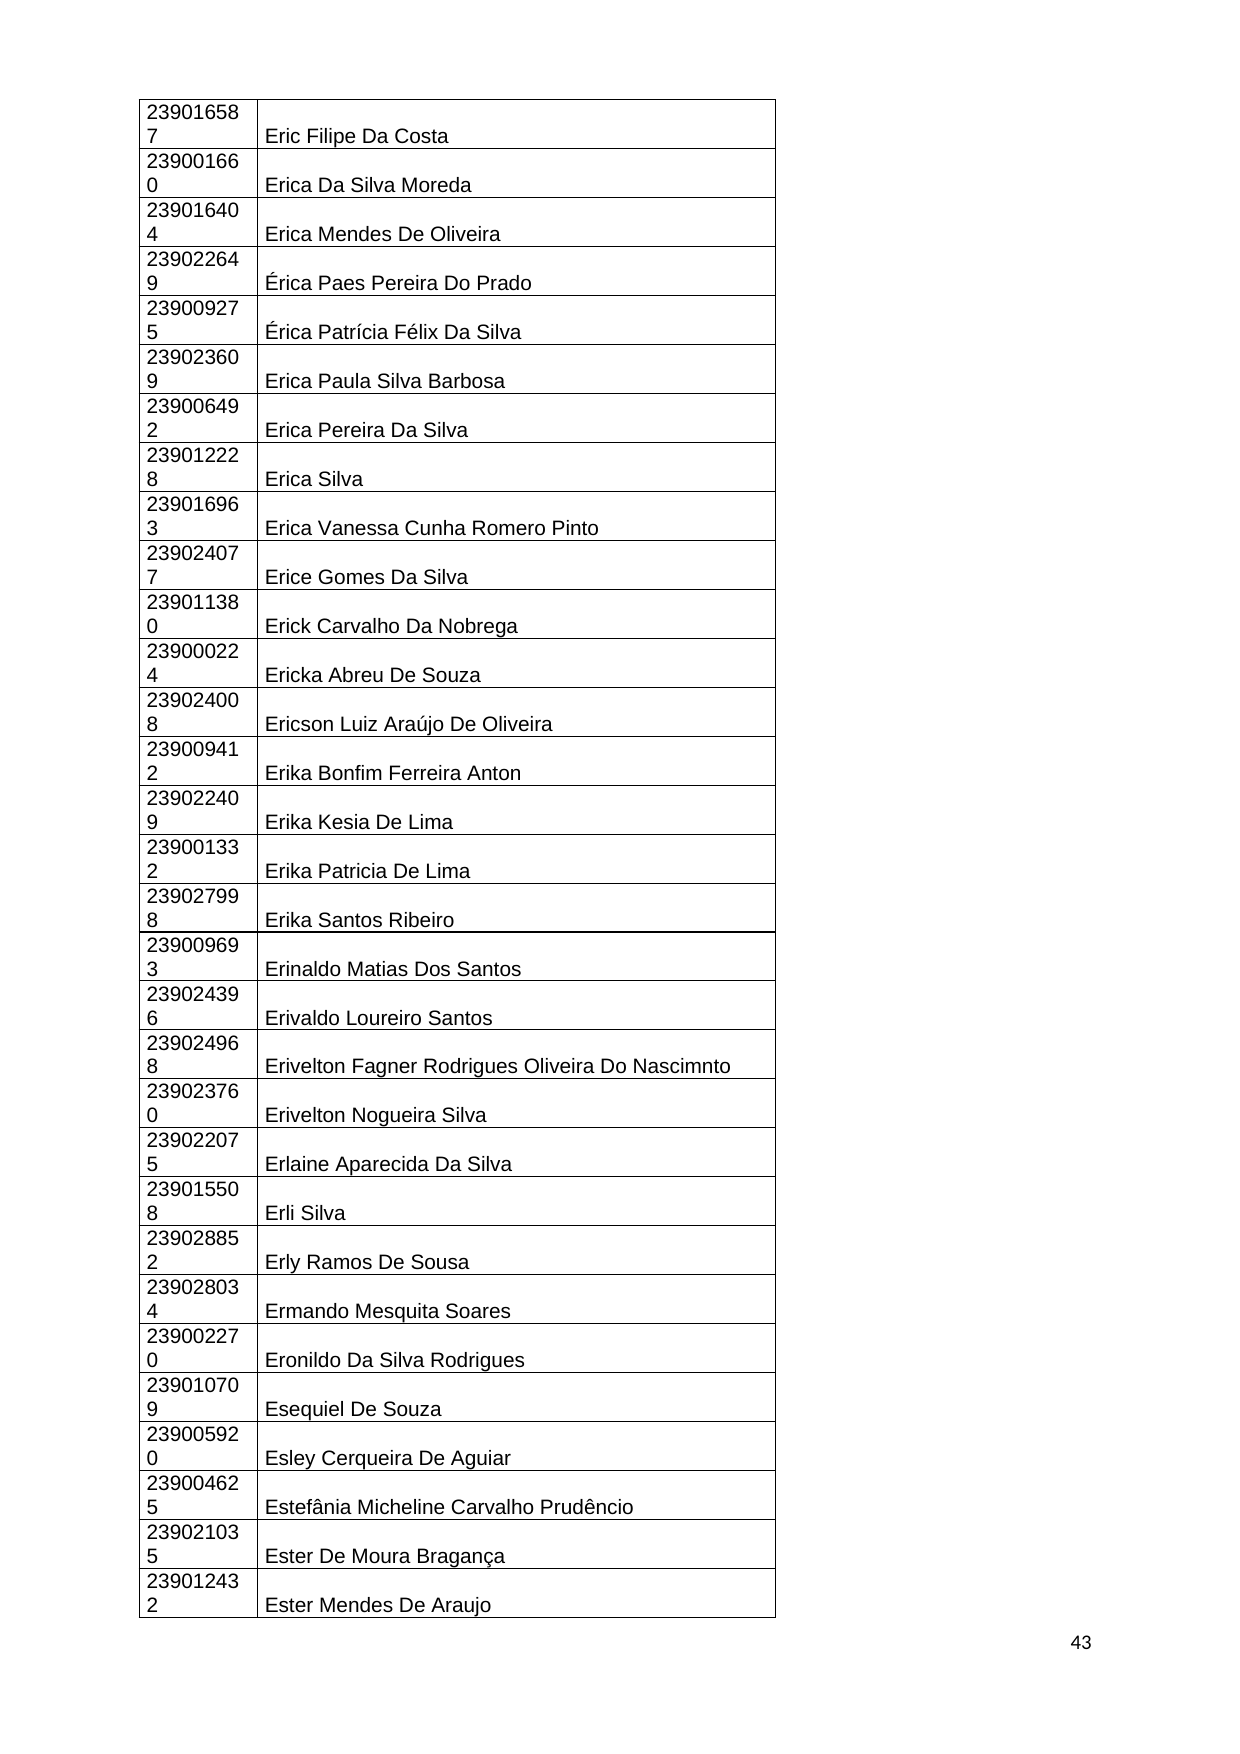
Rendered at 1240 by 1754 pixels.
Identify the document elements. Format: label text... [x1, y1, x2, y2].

table_cell Erica Pereira Da Silva [258, 394, 775, 442]
table_cell 239023609 [140, 345, 257, 393]
table_cell Ericka Abreu De Souza [258, 639, 775, 687]
table_cell 239001332 [140, 835, 257, 882]
table_cell 239009693 [140, 933, 257, 980]
table_cell 239028852 [140, 1226, 257, 1274]
table_cell 239024008 [140, 688, 257, 736]
table_cell 239022649 [140, 247, 257, 295]
table_cell 239002270 [140, 1324, 257, 1372]
table_cell 239005920 [140, 1422, 257, 1470]
table_cell 239011380 [140, 590, 257, 638]
table_cell Esequiel De Souza [258, 1373, 775, 1421]
table_cell 239015508 [140, 1177, 257, 1225]
table_cell 239016404 [140, 198, 257, 246]
table_cell Erly Ramos De Sousa [258, 1226, 775, 1274]
table_cell Erica Da Silva Moreda [258, 149, 775, 197]
table_cell Erivelton Nogueira Silva [258, 1079, 775, 1127]
table_cell Erinaldo Matias Dos Santos [258, 933, 775, 980]
table_cell Erica Paula Silva Barbosa [258, 345, 775, 393]
table_cell Ester De Moura Bragança [258, 1520, 775, 1568]
table_cell 239024077 [140, 541, 257, 589]
table_cell Érica Paes Pereira Do Prado [258, 247, 775, 295]
table_cell Erica Mendes De Oliveira [258, 198, 775, 246]
table_cell Erlaine Aparecida Da Silva [258, 1128, 775, 1176]
table_cell 239021035 [140, 1520, 257, 1568]
table_cell 239000224 [140, 639, 257, 687]
table_cell 239009412 [140, 737, 257, 784]
table_cell Erice Gomes Da Silva [258, 541, 775, 589]
table_cell Erica Vanessa Cunha Romero Pinto [258, 492, 775, 540]
table_cell 239012432 [140, 1569, 257, 1617]
table_cell 239006492 [140, 394, 257, 442]
table_cell Ester Mendes De Araujo [258, 1569, 775, 1617]
table_cell Erivaldo Loureiro Santos [258, 981, 775, 1029]
table_cell 239023760 [140, 1079, 257, 1127]
table_cell 239001660 [140, 149, 257, 197]
table_cell 239028034 [140, 1275, 257, 1323]
table_cell 239012228 [140, 443, 257, 491]
table_cell Esley Cerqueira De Aguiar [258, 1422, 775, 1470]
table_cell Erli Silva [258, 1177, 775, 1225]
table_cell Ericson Luiz Araújo De Oliveira [258, 688, 775, 736]
table_cell 239016587 [140, 100, 257, 148]
table_cell 239024968 [140, 1030, 257, 1078]
table_cell Erica Silva [258, 443, 775, 491]
table_cell Erick Carvalho Da Nobrega [258, 590, 775, 638]
table_cell Ermando Mesquita Soares [258, 1275, 775, 1323]
table_cell Erivelton Fagner Rodrigues Oliveira Do Nascimnto [258, 1030, 775, 1078]
table_cell 239004625 [140, 1471, 257, 1519]
table_cell Érica Patrícia Félix Da Silva [258, 296, 775, 344]
table_cell Erika Kesia De Lima [258, 786, 775, 833]
table_cell Erika Bonfim Ferreira Anton [258, 737, 775, 784]
table_cell Erika Patricia De Lima [258, 835, 775, 882]
table_cell 239022075 [140, 1128, 257, 1176]
table_cell Estefânia Micheline Carvalho Prudêncio [258, 1471, 775, 1519]
table_cell 239009275 [140, 296, 257, 344]
table_cell 239027998 [140, 884, 257, 931]
table_cell 239024396 [140, 981, 257, 1029]
table_cell Eric Filipe Da Costa [258, 100, 775, 148]
table_cell 239022409 [140, 786, 257, 833]
table_cell Erika Santos Ribeiro [258, 884, 775, 931]
table_cell 239016963 [140, 492, 257, 540]
table_cell Eronildo Da Silva Rodrigues [258, 1324, 775, 1372]
table_cell 239010709 [140, 1373, 257, 1421]
